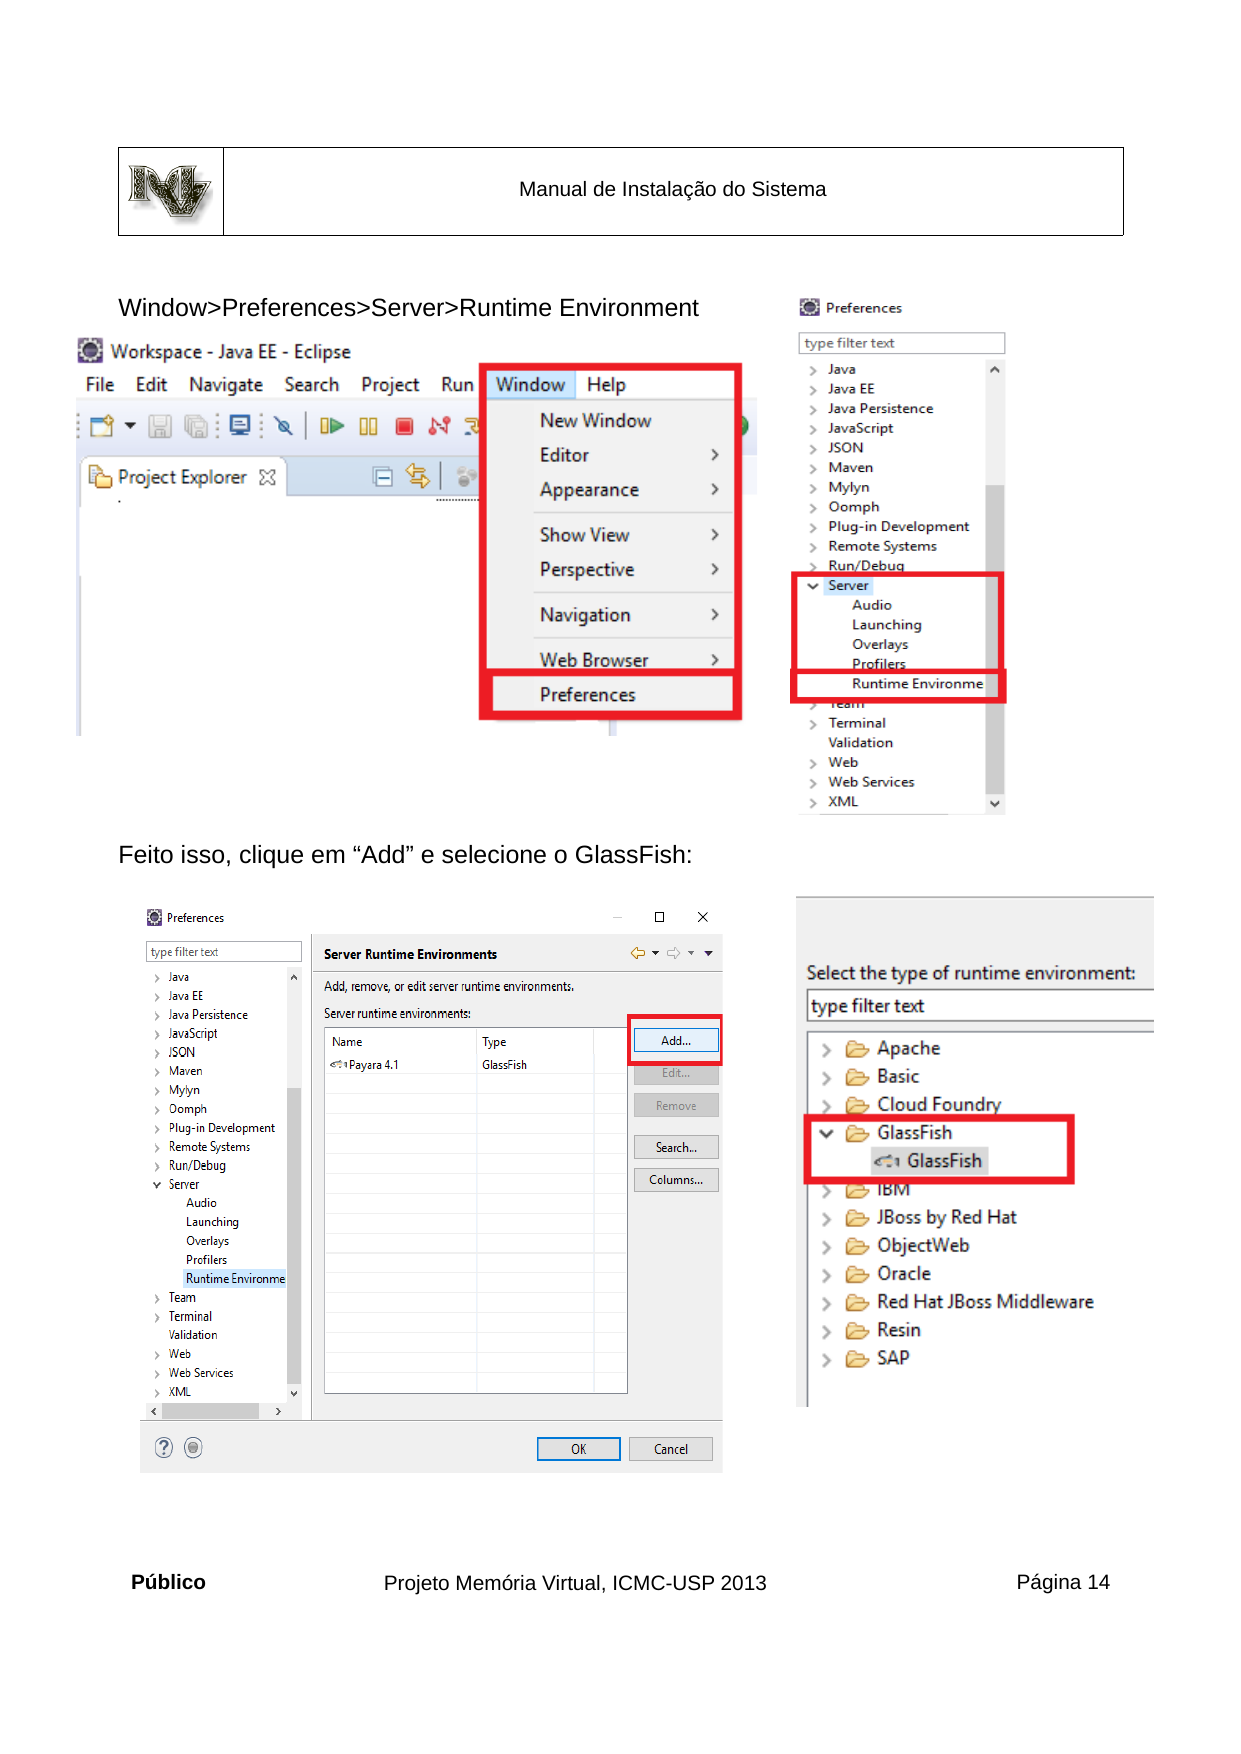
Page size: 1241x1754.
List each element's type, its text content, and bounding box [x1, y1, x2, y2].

text Feito isso, clique em “Add” e selecione o GlassFish: [118, 840, 1122, 868]
text Window>Preferences>Server>Runtime Environment [118, 293, 790, 322]
picture [790, 293, 1018, 815]
picture [123, 153, 214, 229]
text [1018, 293, 1122, 322]
picture [140, 903, 723, 1473]
picture [796, 892, 1154, 1407]
picture [76, 335, 758, 736]
